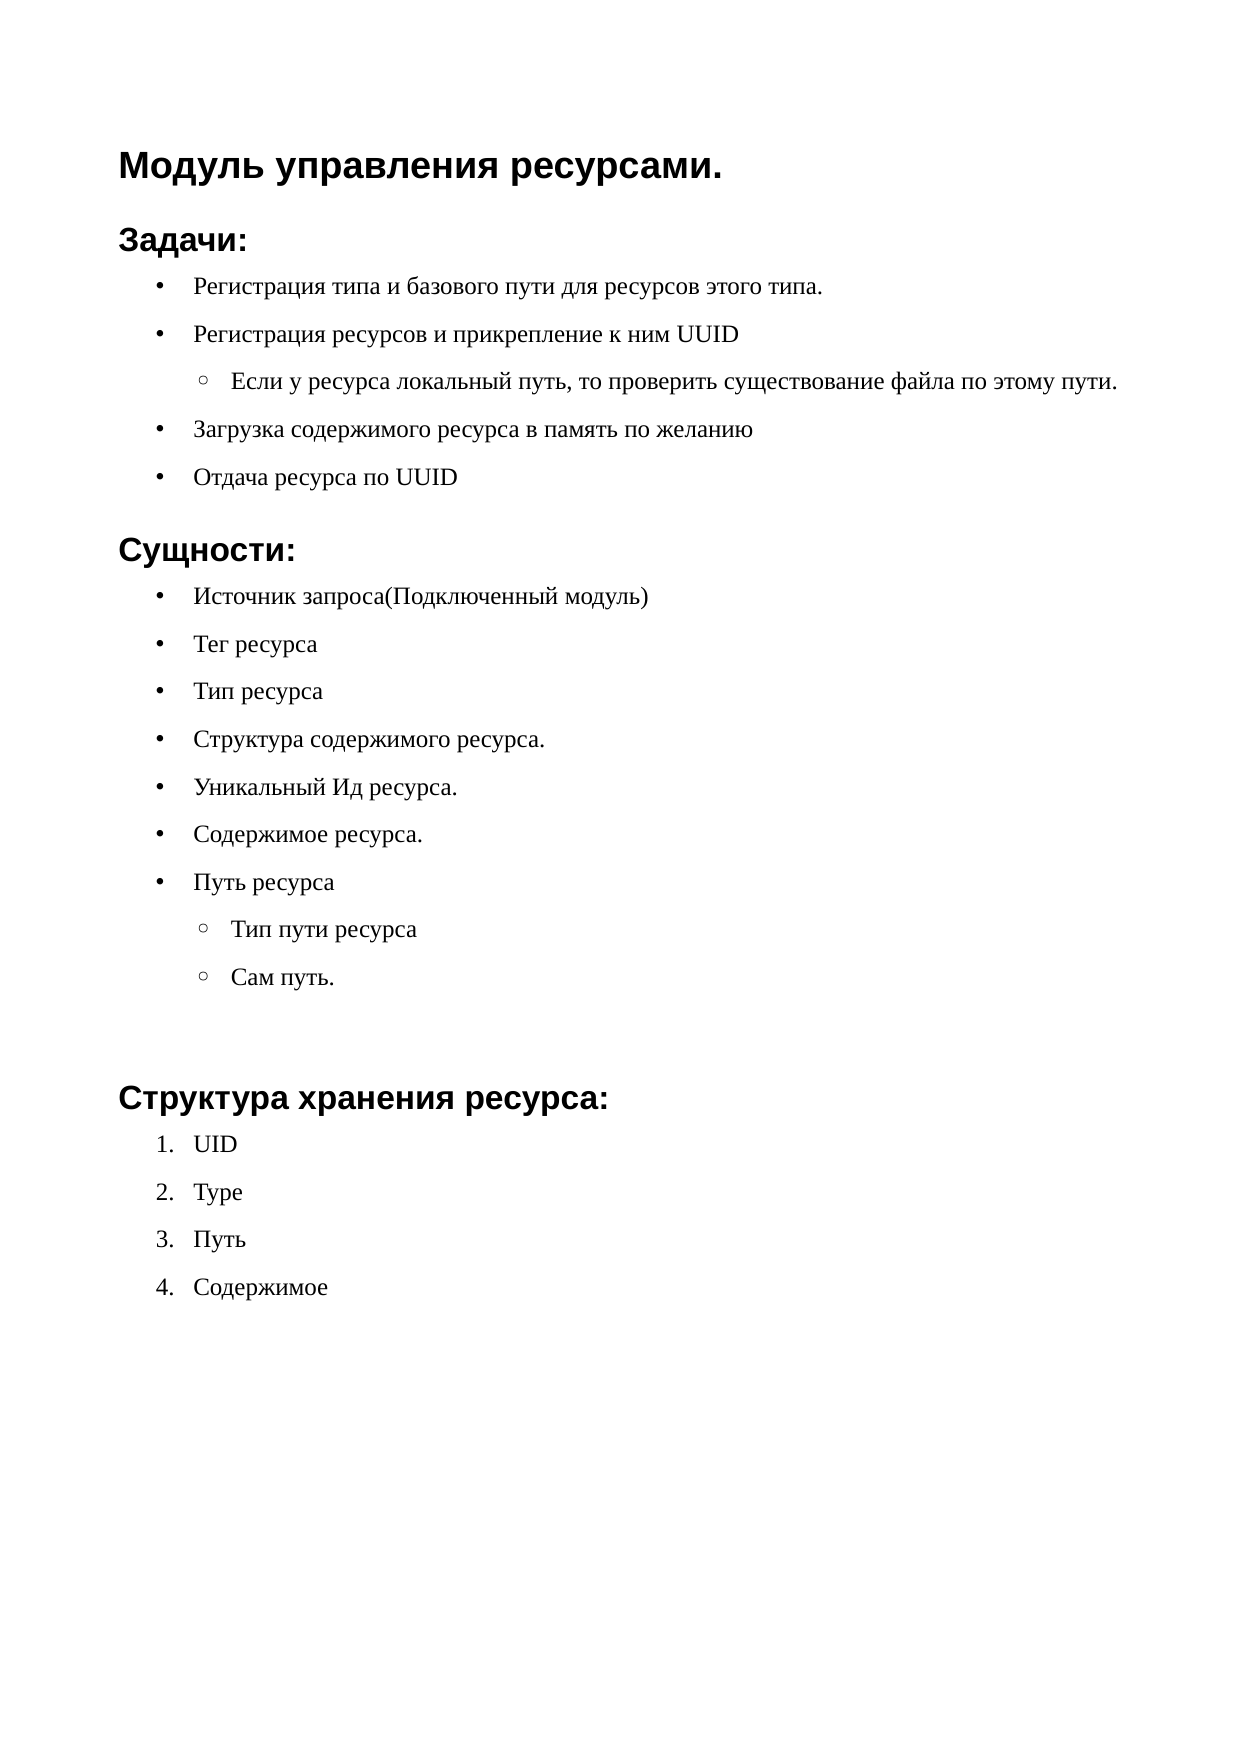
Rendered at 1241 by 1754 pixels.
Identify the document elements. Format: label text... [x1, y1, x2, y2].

subtitle Модуль управления ресурсами. [118, 143, 1122, 187]
list Тип пути ресурса [193, 914, 1122, 943]
list Содержимое ресурса. [156, 819, 1122, 848]
list Путь ресурса [156, 867, 1122, 896]
list Регистрация ресурсов и прикрепление к ним UUID [156, 319, 1122, 348]
list Тег ресурса [156, 629, 1122, 658]
subtitle Задачи: [118, 220, 1122, 259]
list Путь [156, 1224, 1122, 1253]
subtitle Сущности: [118, 530, 1122, 569]
list Загрузка содержимого ресурса в память по желанию [156, 414, 1122, 443]
list Структура содержимого ресурса. [156, 724, 1122, 753]
list Уникальный Ид ресурса. [156, 772, 1122, 800]
list Сам путь. [193, 962, 1122, 991]
list Если у ресурса локальный путь, то проверить существование файла по этому пути. [193, 366, 1122, 395]
subtitle Структура хранения ресурса: [118, 1078, 1122, 1117]
list Отдача ресурса по UUID [156, 462, 1122, 490]
list Содержимое [156, 1272, 1122, 1301]
list Источник запроса(Подключенный модуль) [156, 581, 1122, 610]
list Тип ресурса [156, 676, 1122, 705]
list Регистрация типа и базового пути для ресурсов этого типа. [156, 271, 1122, 300]
list UID [156, 1129, 1122, 1158]
list Type [156, 1177, 1122, 1206]
